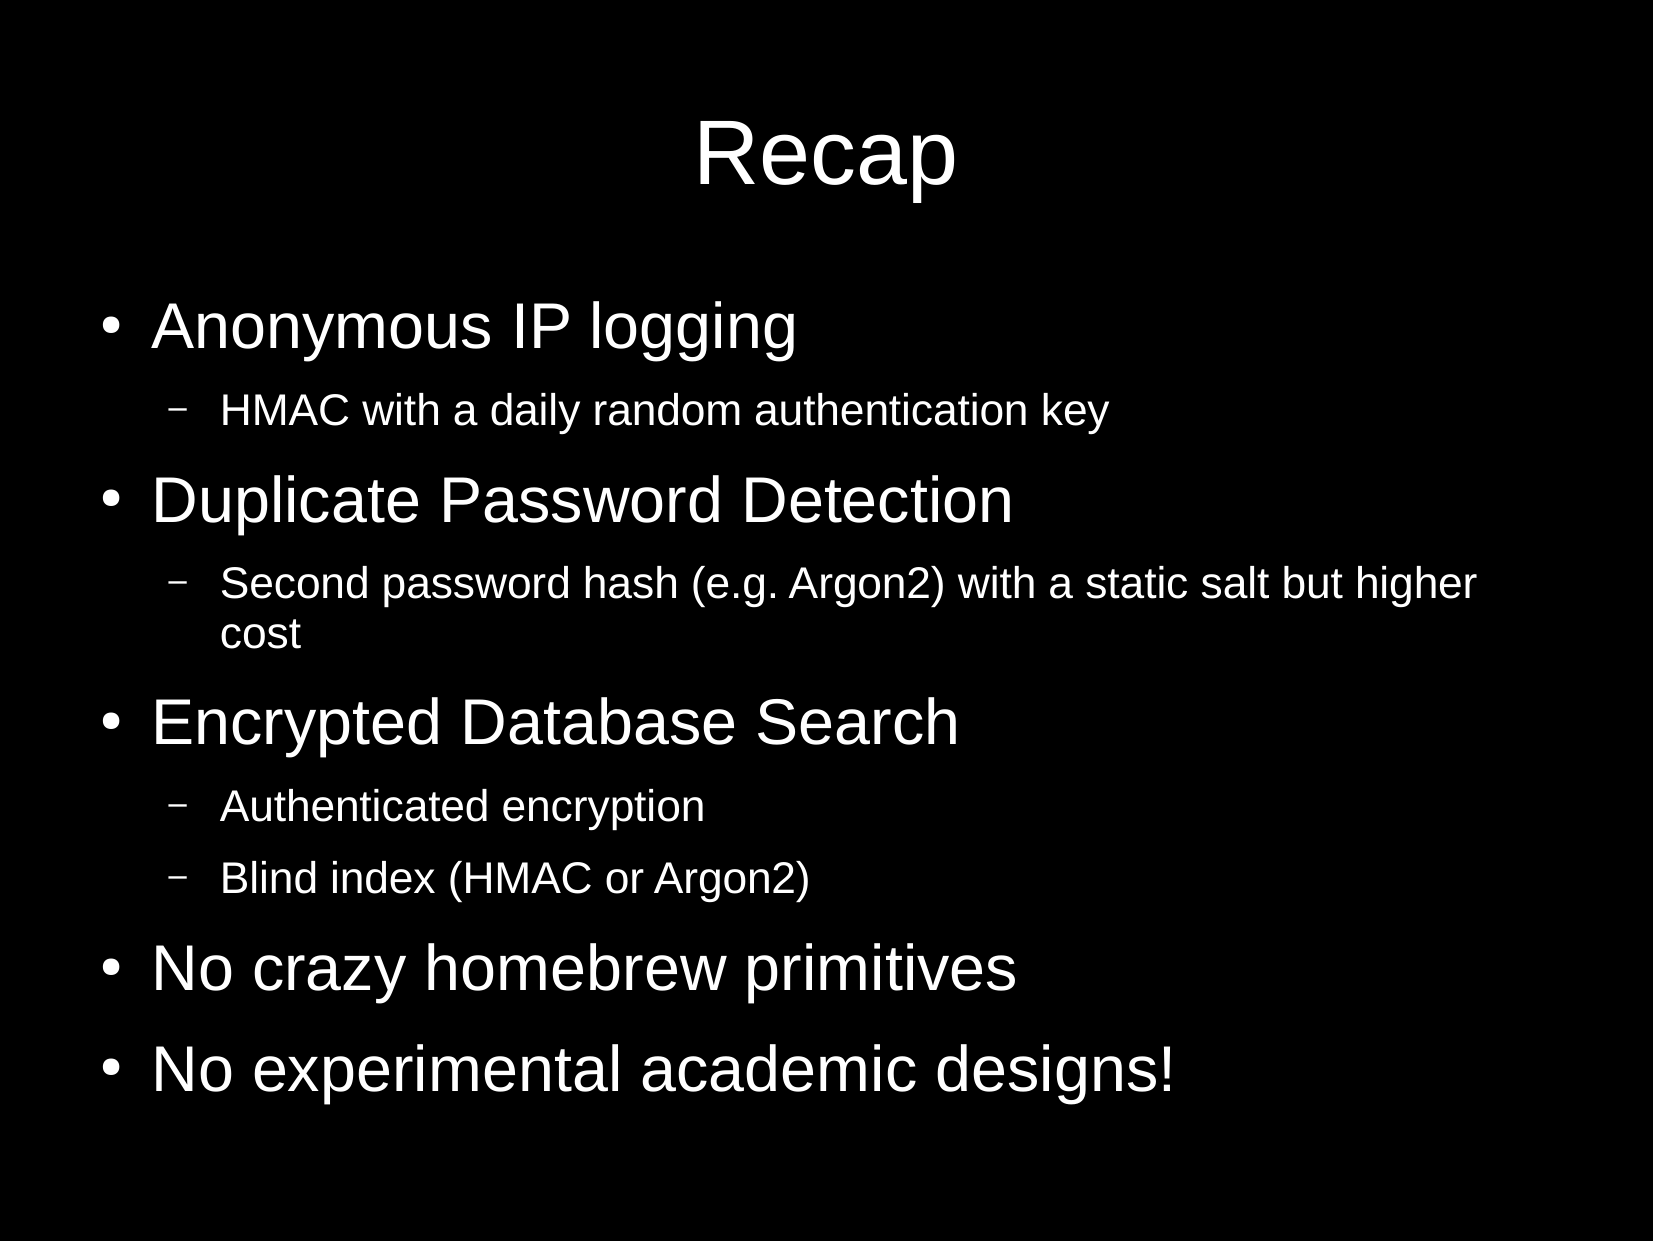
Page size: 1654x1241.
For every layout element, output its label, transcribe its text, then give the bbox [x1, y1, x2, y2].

list Anonymous IP logging HMAC with a daily random authentication key Duplicate Password Detection Second password hash (e.g. Argon2) with a static salt but higher cost Encrypted Database Search Authenticated encryption Blind index (HMAC or Argon2) No crazy homebrew primitives No experimental academic designs! [82, 290, 1571, 1111]
title Recap [82, 49, 1571, 257]
